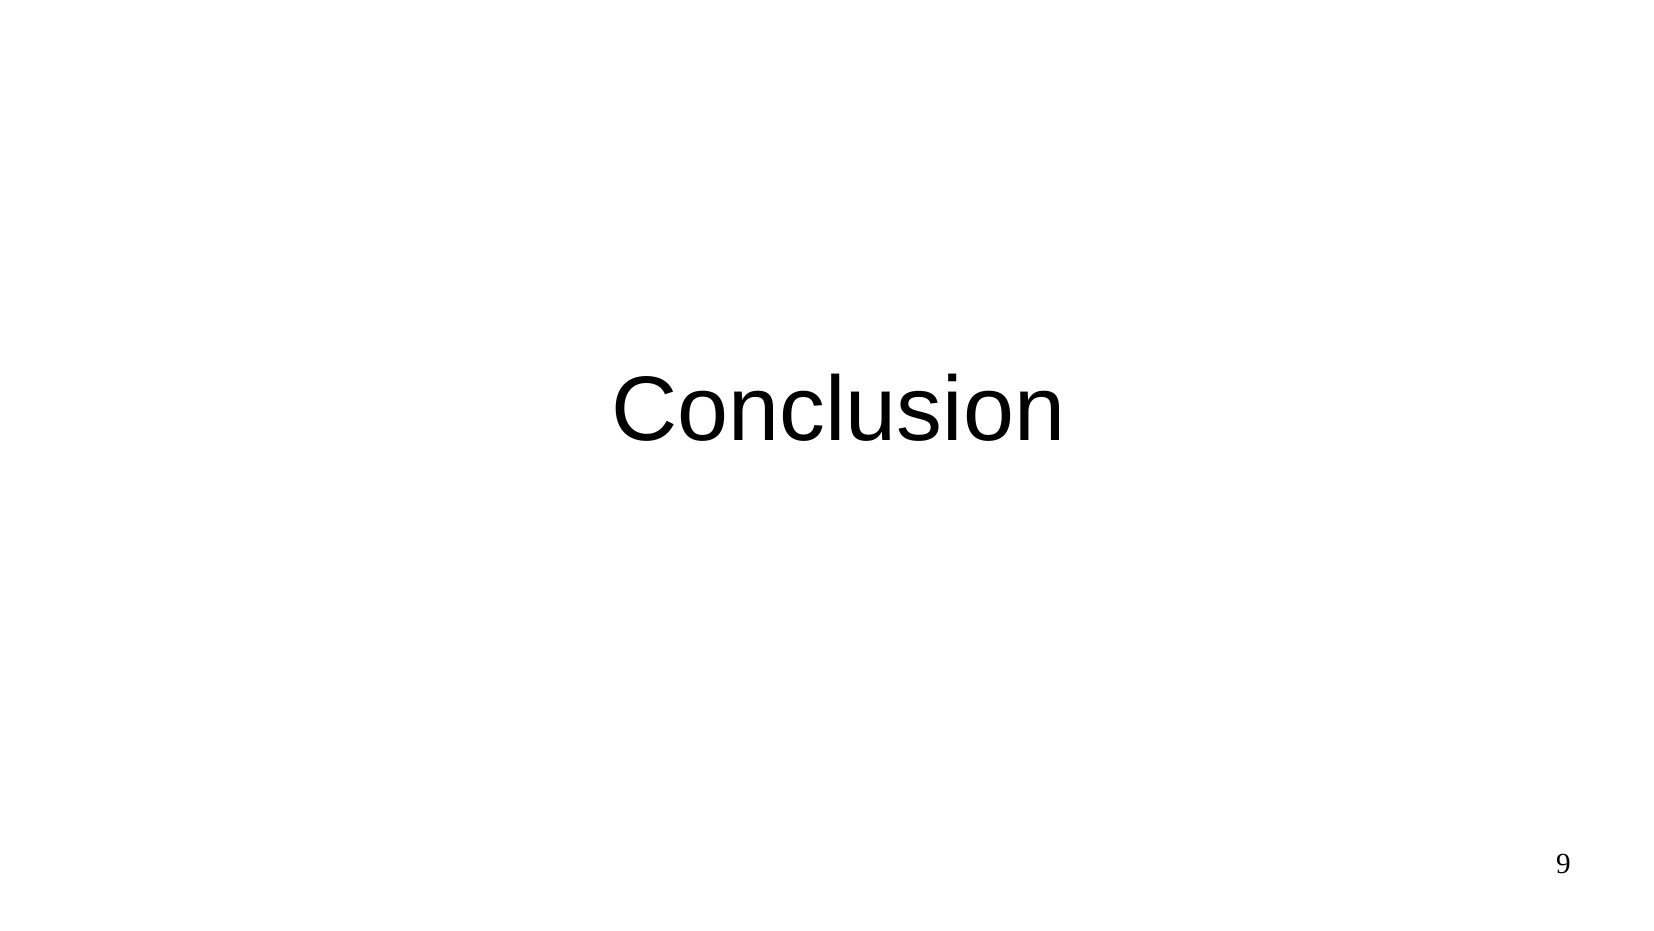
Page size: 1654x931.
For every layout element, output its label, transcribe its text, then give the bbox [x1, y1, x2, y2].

title Conclusion [94, 330, 1583, 486]
